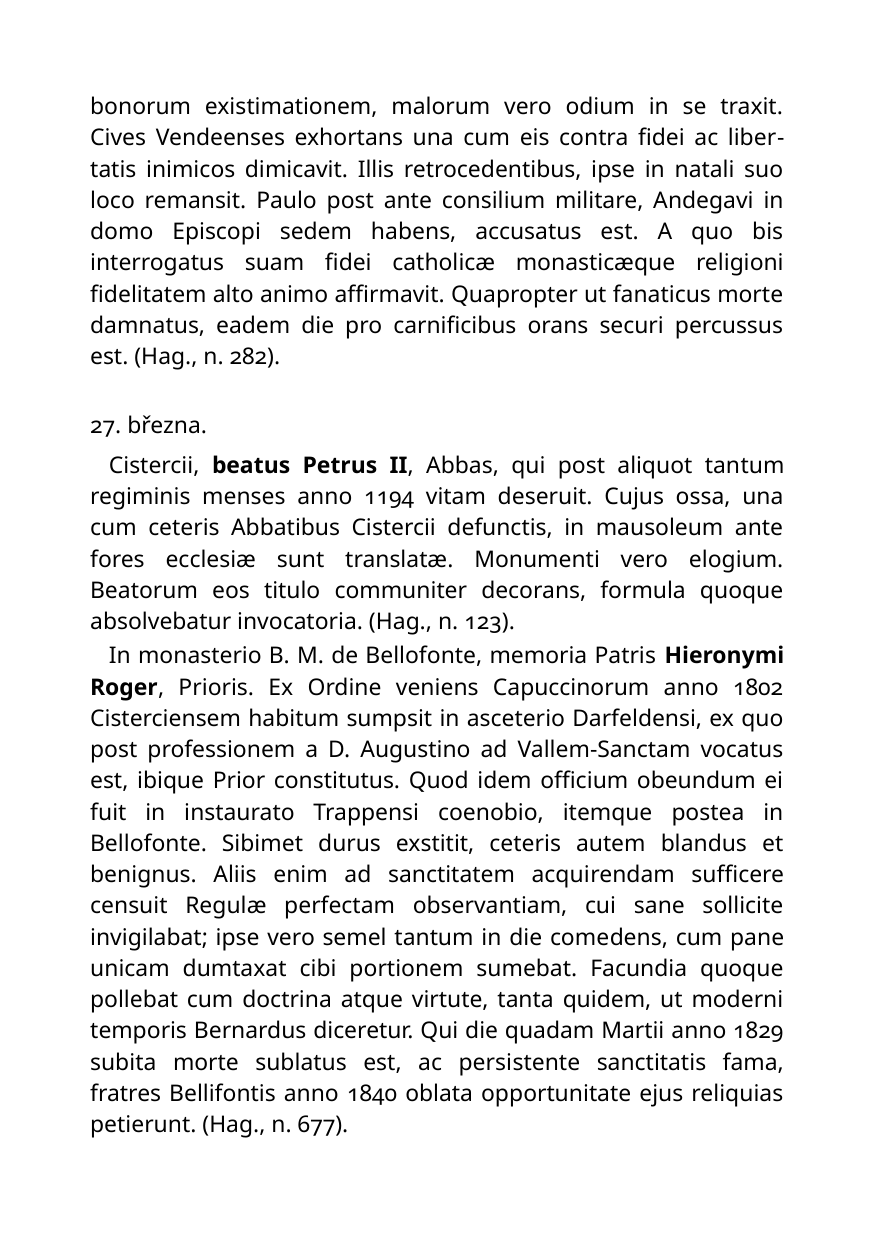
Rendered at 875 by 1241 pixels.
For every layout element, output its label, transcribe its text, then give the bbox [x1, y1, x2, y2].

text 27. března. [90, 408, 784, 440]
text Cistercii, beatus Petrus II, Abbas, qui post aliquot tan­tum regiminis menses anno 1194 vitam deseruit. Cujus ossa, una cum ceteris Abbatibus Cistercii defunctis, in mausoleum ante fores ecclesiæ sunt translatæ. Monumenti vero elogium. Beatorum eos titulo communiter decorans, formula quoque absolvebatur invocatoria. (Hag., n. 123). [90, 449, 784, 636]
text bonorum existimationem, malorum vero odium in se traxit. Cives Vendeenses exhortans una cum eis contra fidei ac liber­tatis inimicos dimicavit. Illis retrocedentibus, ipse in natali suo loco remansit. Paulo post ante consilium militare, Andegavi in domo Episcopi sedem habens, accusatus est. A quo bis interrogatus suam fidei catholicæ monasticæque religioni fidelitatem alto animo affirmavit. Quapropter ut fanaticus morte damnatus, eadem die pro carnificibus orans securi percussus est. (Hag., n. 282). [90, 90, 784, 371]
text In monasterio B. M. de Bellofonte, memoria Patris Hieronymi Roger, Prioris. Ex Ordine veniens Capuccinorum anno 1802 Cisterciensem habitum sumpsit in asceterio Darfeldensi, ex quo post professionem a D. Augustino ad Vallem-Sanctam vocatus est, ibique Prior constitutus. Quod idem officium obeundum ei fuit in instaurato Trappensi coenobio, itemque postea in Bellofonte. Sibimet durus exstitit, ceteris autem blandus et benignus. Aliis enim ad sanctitatem acqui­rendam sufficere censuit Regulæ perfectam observantiam, cui sane sollicite invigilabat; ipse vero semel tantum in die come­dens, cum pane unicam dumtaxat cibi portionem sumebat. Facundia quoque pollebat cum doctrina atque virtute, tanta quidem, ut moderni temporis Bernardus diceretur. Qui die quadam Martii anno 1829 subita morte sublatus est, ac persi­stente sanctitatis fama, fratres Bellifontis anno 1840 oblata opportunitate ejus reliquias petierunt. (Hag., n. 677). [90, 639, 784, 1139]
